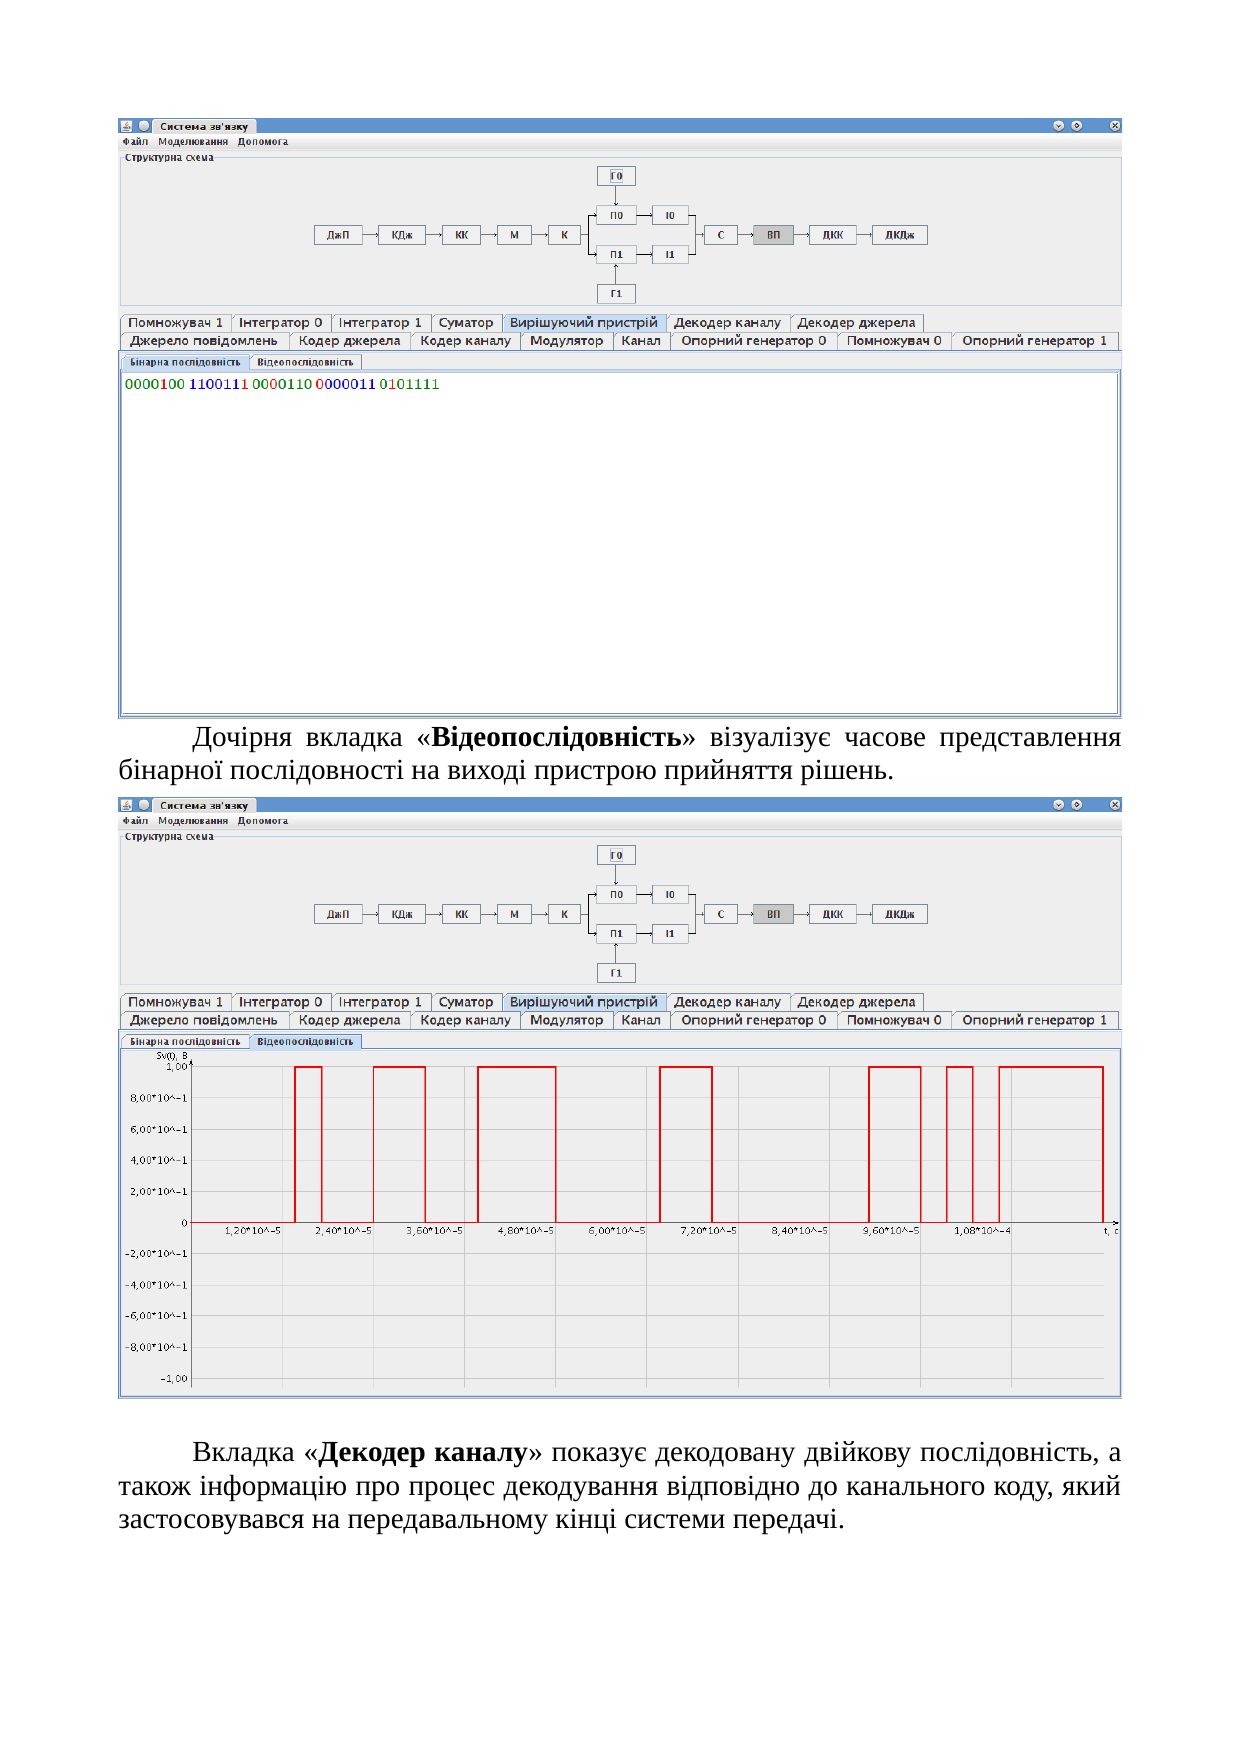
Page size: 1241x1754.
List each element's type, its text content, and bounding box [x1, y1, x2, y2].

text Вкладка «Декодер каналу» показує декодовану двійкову послідовність, а також інформацію про процес декодування відповідно до канального коду, який застосовувався на передавальному кінці системи передачі. [118, 1434, 1122, 1535]
picture [118, 797, 1123, 1399]
text Дочірня вкладка «Відеопослідовність» візуалізує часове представлення бінарної послідовності на виході пристрою прийняття рішень. [118, 719, 1122, 786]
picture [118, 118, 1123, 719]
